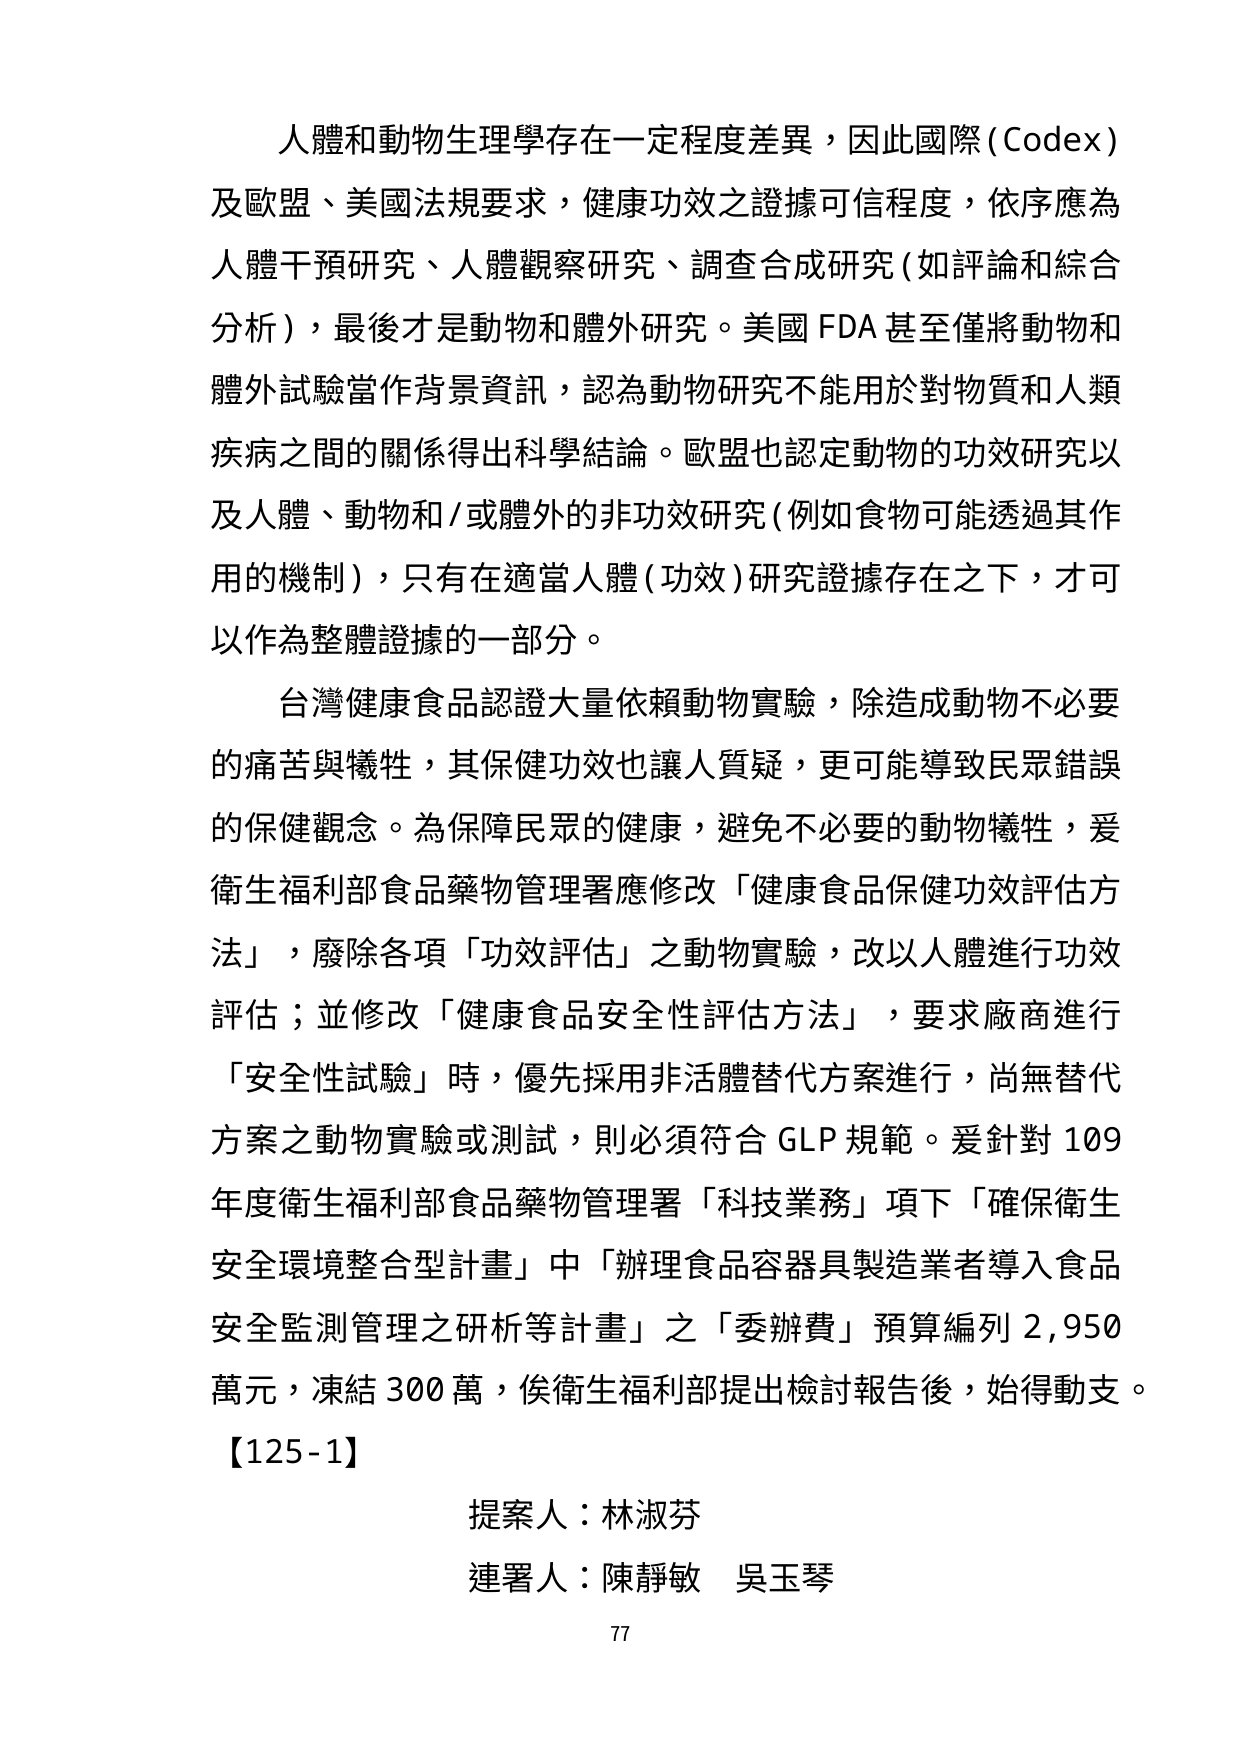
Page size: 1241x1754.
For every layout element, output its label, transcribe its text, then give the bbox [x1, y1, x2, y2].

text 台灣健康食品認證大量依賴動物實驗，除造成動物不必要的痛苦與犧牲，其保健功效也讓人質疑，更可能導致民眾錯誤的保健觀念。為保障民眾的健康，避免不必要的動物犧牲，爰衛生福利部食品藥物管理署應修改「健康食品保健功效評估方法」，廢除各項「功效評估」之動物實驗，改以人體進行功效評估；並修改「健康食品安全性評估方法」，要求廠商進行「安全性試驗」時，優先採用非活體替代方案進行，尚無替代方案之動物實驗或測試，則必須符合GLP規範。爰針對109年度衛生福利部食品藥物管理署「科技業務」項下「確保衛生安全環境整合型計畫」中「辦理食品容器具製造業者導入食品安全監測管理之研析等計畫」之「委辦費」預算編列2,950萬元，凍結300萬，俟衛生福利部提出檢討報告後，始得動支。【125-1】 [211, 659, 1122, 1472]
text 連署人：陳靜敏 吳玉琴 [468, 1534, 1122, 1597]
text 人體和動物生理學存在一定程度差異，因此國際(Codex)及歐盟、美國法規要求，健康功效之證據可信程度，依序應為人體干預研究、人體觀察研究、調查合成研究(如評論和綜合分析)，最後才是動物和體外研究。美國FDA甚至僅將動物和體外試驗當作背景資訊，認為動物研究不能用於對物質和人類疾病之間的關係得出科學結論。歐盟也認定動物的功效研究以及人體、動物和/或體外的非功效研究(例如食物可能透過其作用的機制)，只有在適當人體(功效)研究證據存在之下，才可以作為整體證據的一部分。 [211, 97, 1122, 659]
text 提案人：林淑芬 [468, 1472, 1122, 1534]
